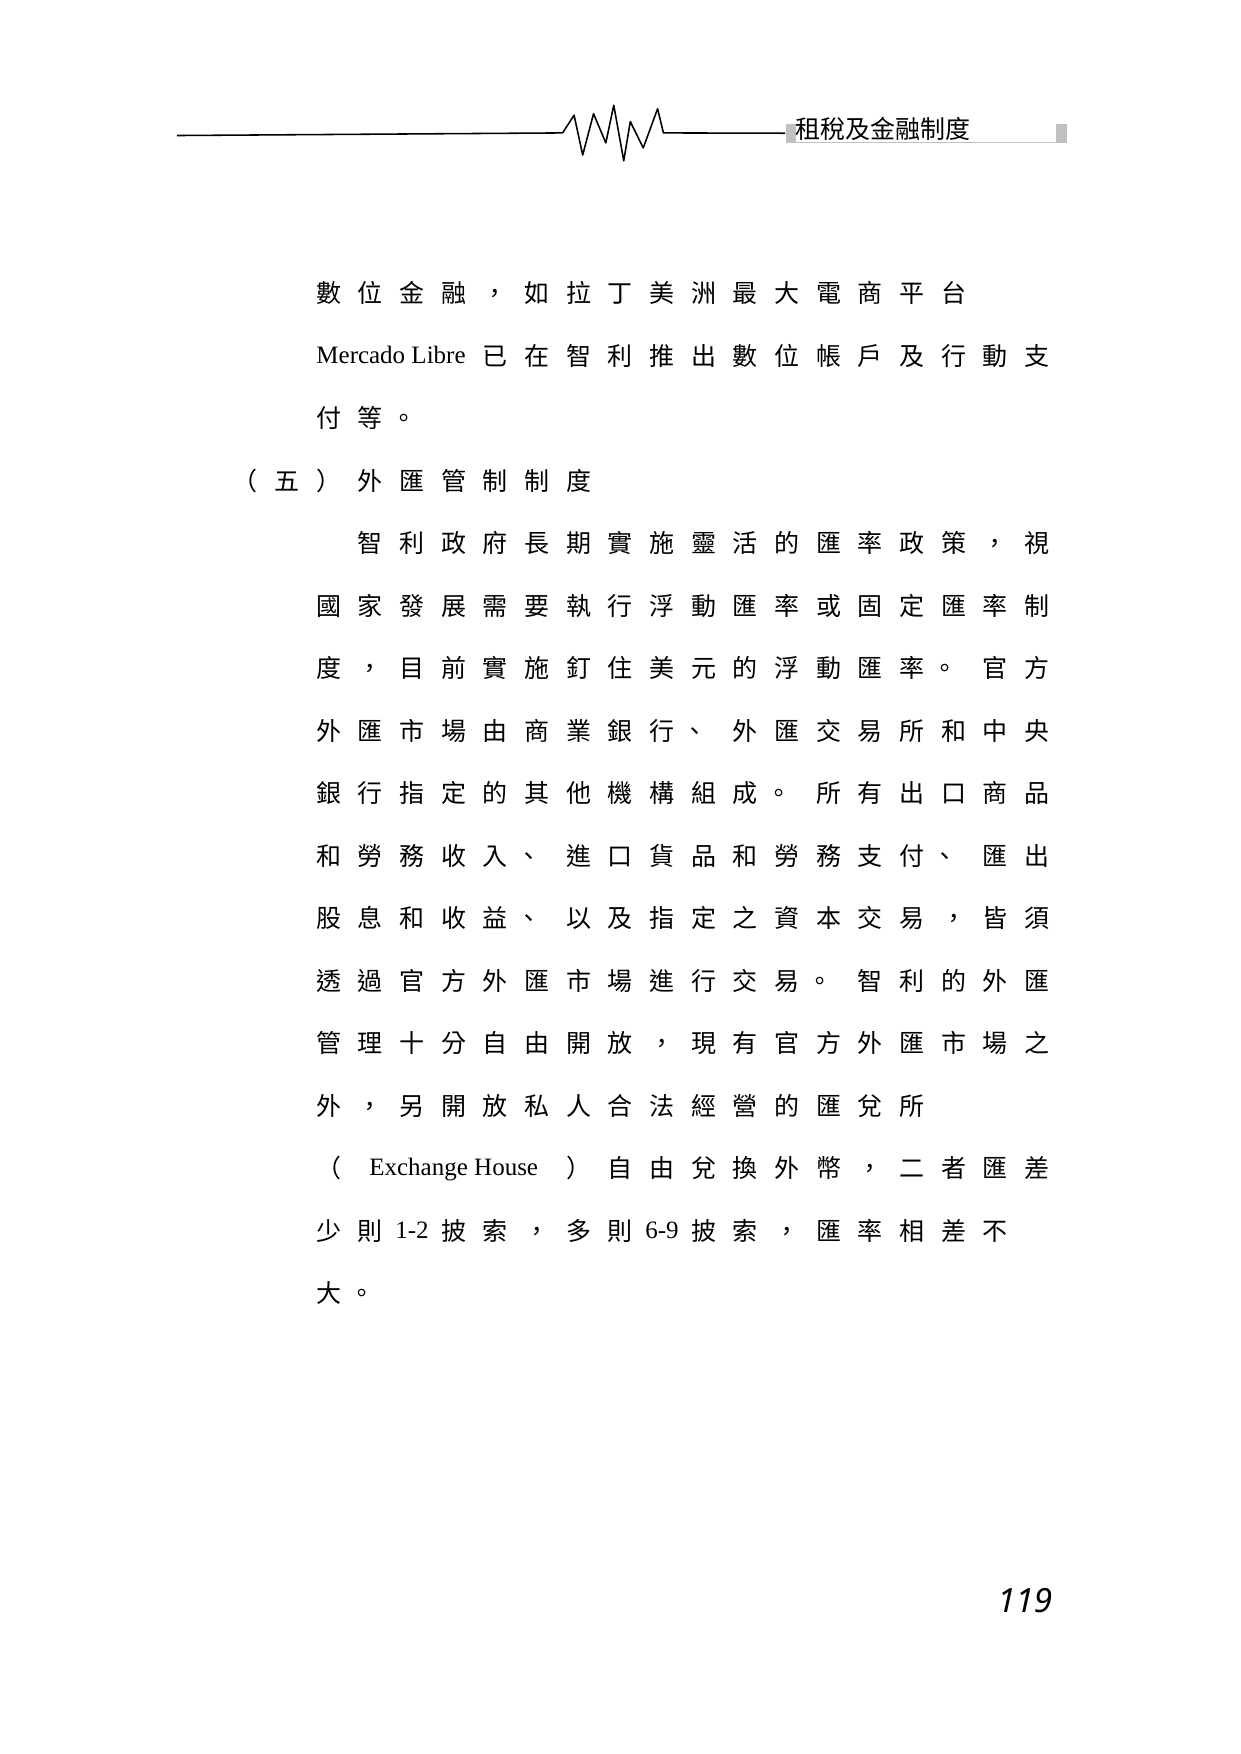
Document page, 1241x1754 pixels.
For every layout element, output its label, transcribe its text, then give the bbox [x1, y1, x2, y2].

text （五）外匯管制制度 [207, 438, 1058, 500]
text 智利政府長期實施靈活的匯率政策，視國家發展需要執行浮動匯率或固定匯率制度，目前實施釘住美元的浮動匯率。官方外匯市場由商業銀行、外匯交易所和中央銀行指定的其他機構組成。所有出口商品和勞務收入、進口貨品和勞務支付、匯出股息和收益、以及指定之資本交易，皆須透過官方外匯市場進行交易。智利的外匯管理十分自由開放，現有官方外匯市場之外，另開放私人合法經營的匯兌所（Exchange House）自由兌換外幣，二者匯差少則1-2披索，多則6-9披索，匯率相差不大。 [281, 500, 1058, 1313]
text 數位金融，如拉丁美洲最大電商平台Mercado Libre已在智利推出數位帳戶及行動支付等。 [281, 250, 1058, 438]
